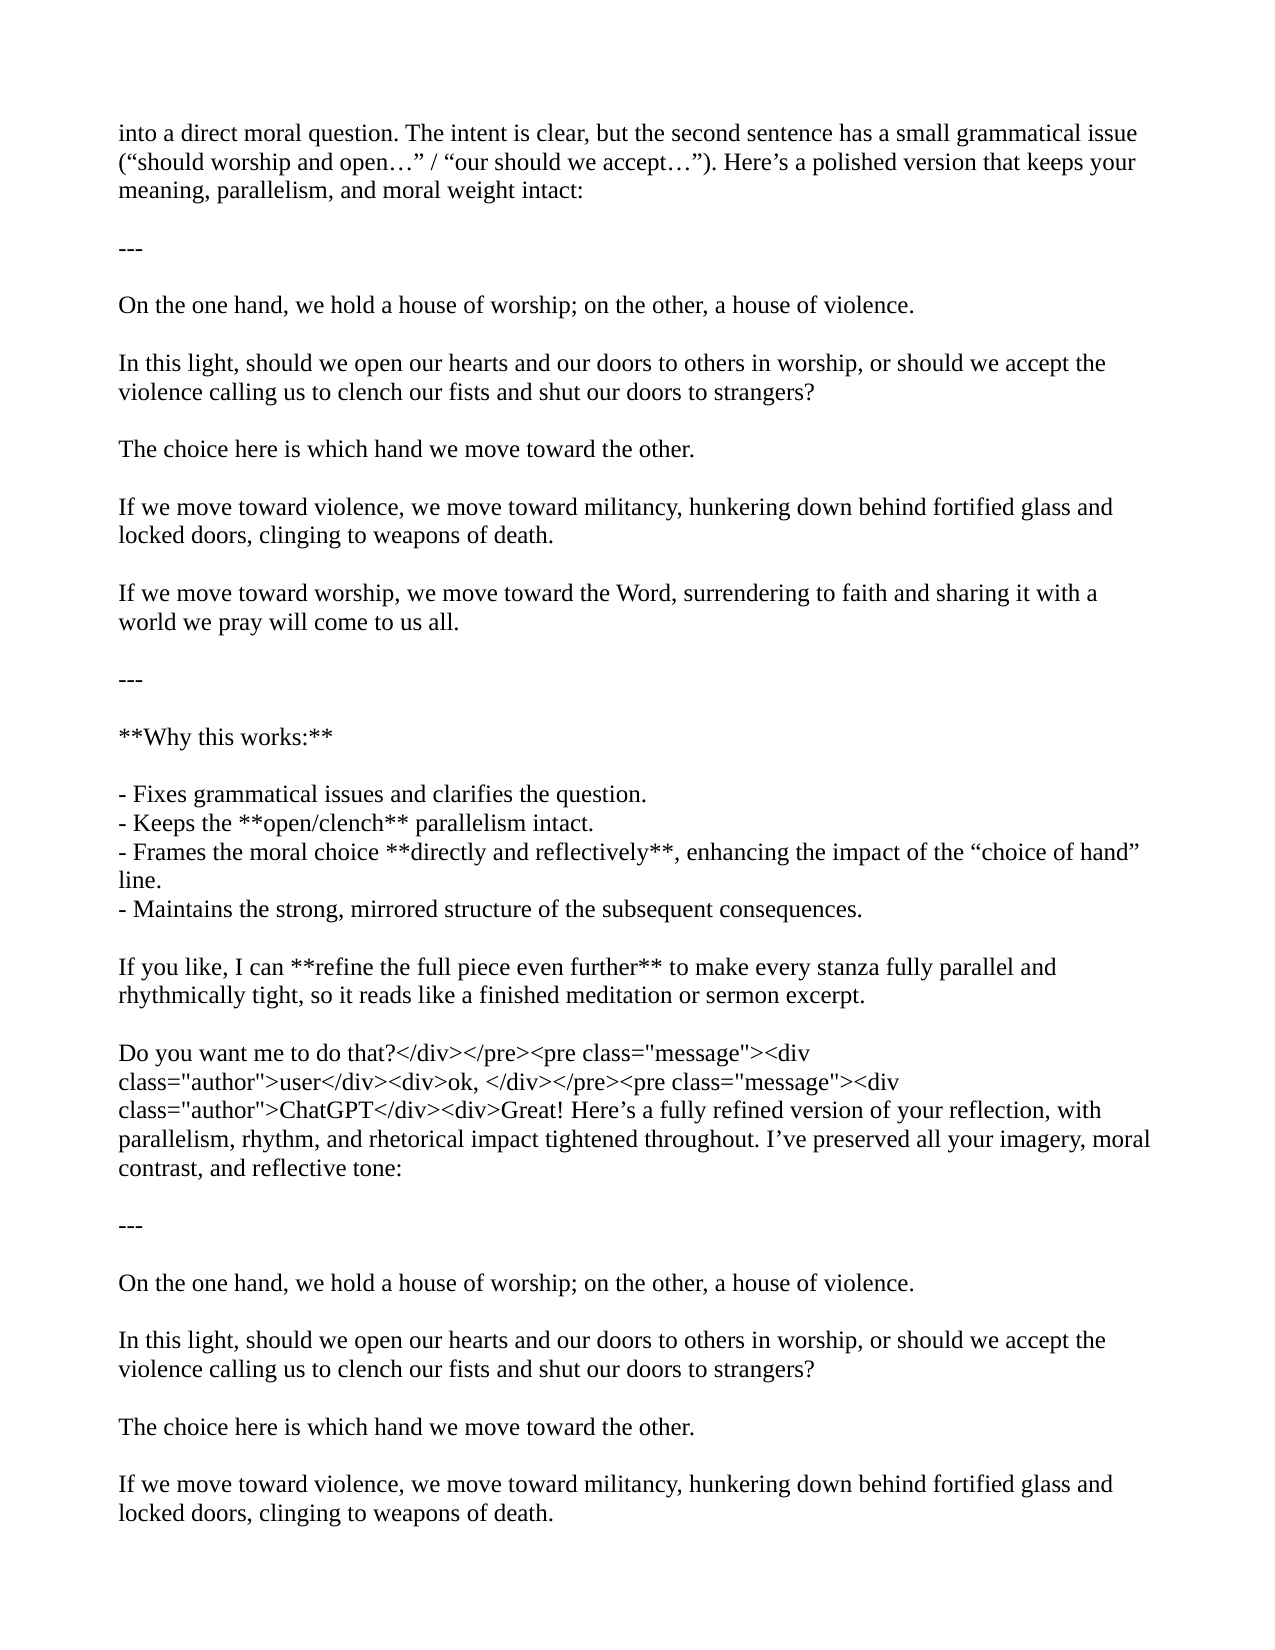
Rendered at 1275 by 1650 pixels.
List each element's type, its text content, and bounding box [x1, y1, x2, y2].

text - Fixes grammatical issues and clarifies the question. [118, 779, 1157, 808]
text --- [118, 233, 1157, 262]
text The choice here is which hand we move toward the other. [118, 434, 1157, 463]
text If we move toward worship, we move toward the Word, surrendering to faith and sharing it with a world we pray will come to us all. [118, 578, 1157, 636]
text On the one hand, we hold a house of worship; on the other, a house of violence. [118, 291, 1157, 319]
text On the one hand, we hold a house of worship; on the other, a house of violence. [118, 1268, 1157, 1297]
text If we move toward violence, we move toward militancy, hunkering down behind fortified glass and locked doors, clinging to weapons of death. [118, 1469, 1157, 1527]
text In this light, should we open our hearts and our doors to others in worship, or should we accept the violence calling us to clench our fists and shut our doors to strangers? [118, 348, 1157, 406]
text The choice here is which hand we move toward the other. [118, 1412, 1157, 1441]
text In this light, should we open our hearts and our doors to others in worship, or should we accept the violence calling us to clench our fists and shut our doors to strangers? [118, 1326, 1157, 1383]
text - Keeps the **open/clench** parallelism intact. [118, 808, 1157, 837]
text - Maintains the strong, mirrored structure of the subsequent consequences. [118, 894, 1157, 923]
text **Why this works:** [118, 722, 1157, 751]
text --- [118, 664, 1157, 693]
text If you like, I can **refine the full piece even further** to make every stanza fully parallel and rhythmically tight, so it reads like a finished meditation or sermon excerpt. [118, 952, 1157, 1009]
text Do you want me to do that?</div></pre><pre class="message"><div class="author">user</div><div>ok, </div></pre><pre class="message"><div class="author">ChatGPT</div><div>Great! Here’s a fully refined version of your reflection, with parallelism, rhythm, and rhetorical impact tightened throughout. I’ve preserved all your imagery, moral contrast, and reflective tone: [118, 1038, 1157, 1182]
text --- [118, 1211, 1157, 1239]
text into a direct moral question. The intent is clear, but the second sentence has a small grammatical issue (“should worship and open…” / “our should we accept…”). Here’s a polished version that keeps your meaning, parallelism, and moral weight intact: [118, 118, 1157, 204]
text If we move toward violence, we move toward militancy, hunkering down behind fortified glass and locked doors, clinging to weapons of death. [118, 492, 1157, 549]
text - Frames the moral choice **directly and reflectively**, enhancing the impact of the “choice of hand” line. [118, 837, 1157, 894]
